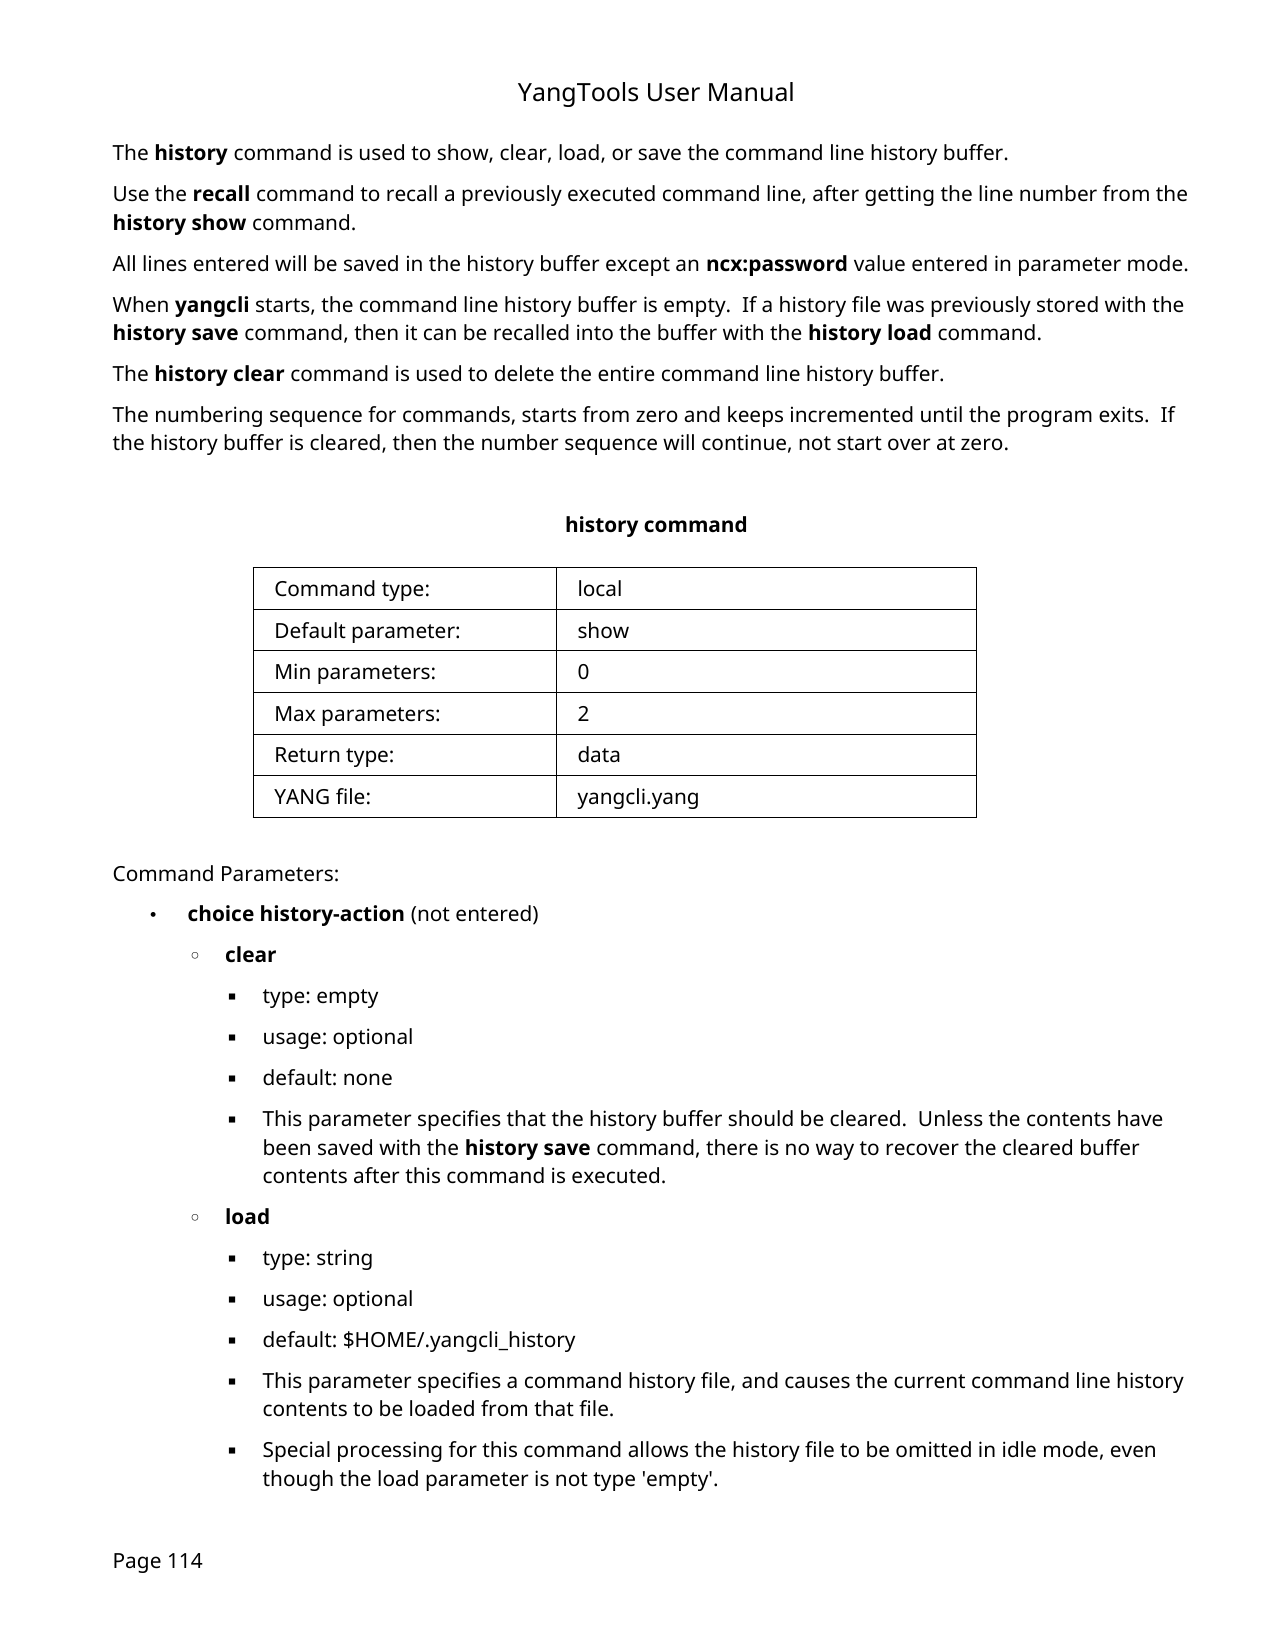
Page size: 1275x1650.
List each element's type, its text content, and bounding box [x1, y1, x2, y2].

table_cell Default parameter: [254, 610, 556, 650]
table_cell yangcli.yang [557, 776, 976, 817]
list usage: optional [225, 1284, 1200, 1312]
list Special processing for this command allows the history file to be omitted in idle mode, even though the load parameter is not type 'empty'. [225, 1435, 1200, 1492]
text The numbering sequence for commands, starts from zero and keeps incremented until the program exits. If the history buffer is cleared, then the number sequence will continue, not start over at zero. [112, 400, 1200, 457]
list default: $HOME/.yangcli_history [225, 1325, 1200, 1353]
table_cell data [557, 735, 976, 775]
list clear [187, 941, 1200, 969]
list type: string [225, 1243, 1200, 1271]
list This parameter specifies a command history file, and causes the current command line history contents to be loaded from that file. [225, 1366, 1200, 1423]
table_cell Max parameters: [254, 693, 556, 733]
list This parameter specifies that the history buffer should be cleared. Unless the contents have been saved with the history save command, there is no way to recover the cleared buffer contents after this command is executed. [225, 1104, 1200, 1189]
text Command Parameters: [112, 859, 1200, 887]
text Use the recall command to recall a previously executed command line, after getting the line number from the history show command. [112, 179, 1200, 236]
list load [187, 1202, 1200, 1231]
table_header local [557, 568, 976, 609]
table_header Command type: [254, 568, 556, 609]
text When yangcli starts, the command line history buffer is empty. If a history file was previously stored with the history save command, then it can be recalled into the buffer with the history load command. [112, 290, 1200, 347]
list choice history-action (not entered) [150, 899, 1200, 928]
subtitle history command [127, 510, 1185, 539]
text All lines entered will be saved in the history buffer except an ncx:password value entered in parameter mode. [112, 249, 1200, 277]
text The history command is used to show, clear, load, or save the command line history buffer. [112, 138, 1200, 167]
table_cell show [557, 610, 976, 650]
table_cell 2 [557, 693, 976, 733]
list type: empty [225, 981, 1200, 1010]
list usage: optional [225, 1022, 1200, 1051]
table_cell 0 [557, 651, 976, 692]
list default: none [225, 1063, 1200, 1092]
table_cell Min parameters: [254, 651, 556, 692]
text The history clear command is used to delete the entire command line history buffer. [112, 359, 1200, 388]
table_cell YANG file: [254, 776, 556, 817]
table_cell Return type: [254, 735, 556, 775]
